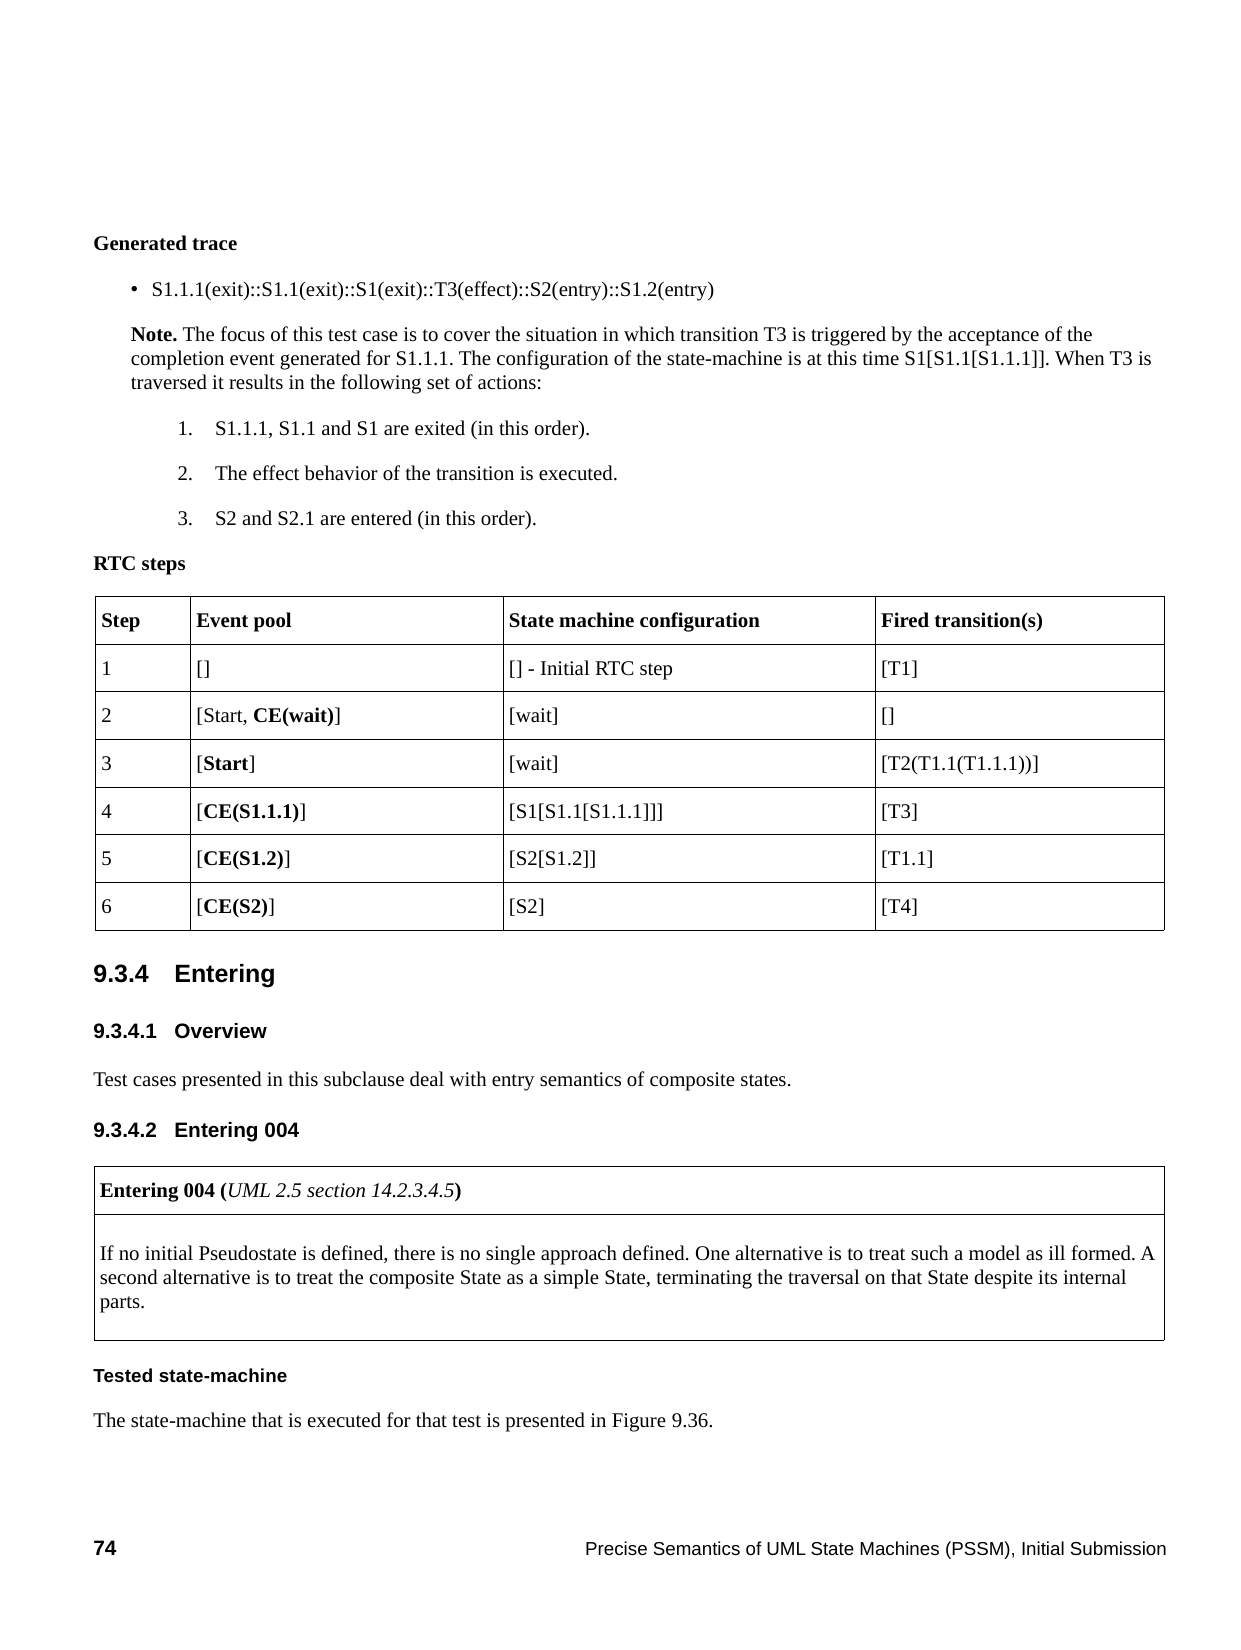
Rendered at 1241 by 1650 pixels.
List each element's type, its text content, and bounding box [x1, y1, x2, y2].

table_cell 2 [96, 692, 190, 739]
table_cell [wait] [504, 740, 875, 787]
table_cell [Start, CE(wait)] [191, 692, 503, 739]
table_cell [T2(T1.1(T1.1.1))] [876, 740, 1164, 787]
table_cell 3 [96, 740, 190, 787]
table_header Step [96, 597, 190, 643]
table_cell 4 [96, 788, 190, 834]
text Note. The focus of this test case is to cover the situation in which transition T3 is triggered by the acceptance of the completion event generated for S1.1.1. The configuration of the state-machine is at this time S1[S1.1[S1.1.1]]. When T3 is traversed it results in the following set of actions: [131, 322, 1164, 394]
list S2 and S2.1 are entered (in this order). [177, 506, 1164, 530]
table_cell [T4] [876, 883, 1164, 930]
list The effect behavior of the transition is executed. [177, 461, 1164, 484]
subtitle Entering 004 [93, 1116, 1164, 1141]
table_header Event pool [191, 597, 503, 643]
table_cell 6 [96, 883, 190, 930]
table_cell 1 [96, 645, 190, 691]
table_cell 5 [96, 835, 190, 882]
table_cell [] [876, 692, 1164, 739]
table_cell [CE(S1.1.1)] [191, 788, 503, 834]
list S1.1.1(exit)::S1.1(exit)::S1(exit)::T3(effect)::S2(entry)::S1.2(entry) [131, 276, 1164, 301]
table_cell If no initial Pseudostate is defined, there is no single approach defined. One alternative is to treat such a model as ill formed. A second alternative is to treat the composite State as a simple State, terminating the traversal on that State despite its internal parts. [95, 1215, 1164, 1340]
text Test cases presented in this subclause deal with entry semantics of composite states. [93, 1067, 1164, 1091]
table_cell [Start] [191, 740, 503, 787]
list S1.1.1, S1.1 and S1 are exited (in this order). [177, 415, 1164, 439]
table_cell [T1] [876, 645, 1164, 691]
table_cell [CE(S1.2)] [191, 835, 503, 882]
table_cell [S1[S1.1[S1.1.1]]] [504, 788, 875, 834]
table_cell [S2[S1.2]] [504, 835, 875, 882]
table_header Entering 004 (UML 2.5 section 14.2.3.4.5) [95, 1167, 1164, 1214]
table_cell [wait] [504, 692, 875, 739]
text RTC steps [93, 551, 1164, 575]
text Generated trace [93, 231, 1164, 255]
table_header State machine configuration [504, 597, 875, 643]
table_cell [T1.1] [876, 835, 1164, 882]
table_header Fired transition(s) [876, 597, 1164, 643]
table_cell [] [191, 645, 503, 691]
text The state-machine that is executed for that test is presented in Figure 9.36. [93, 1408, 1164, 1432]
table_cell [T3] [876, 788, 1164, 834]
subtitle Entering [93, 959, 1164, 988]
table_cell [CE(S2)] [191, 883, 503, 930]
subtitle Overview [93, 1017, 1164, 1042]
table_cell [] - Initial RTC step [504, 645, 875, 691]
subtitle Tested state-machine [93, 1365, 1164, 1387]
table_cell [S2] [504, 883, 875, 930]
